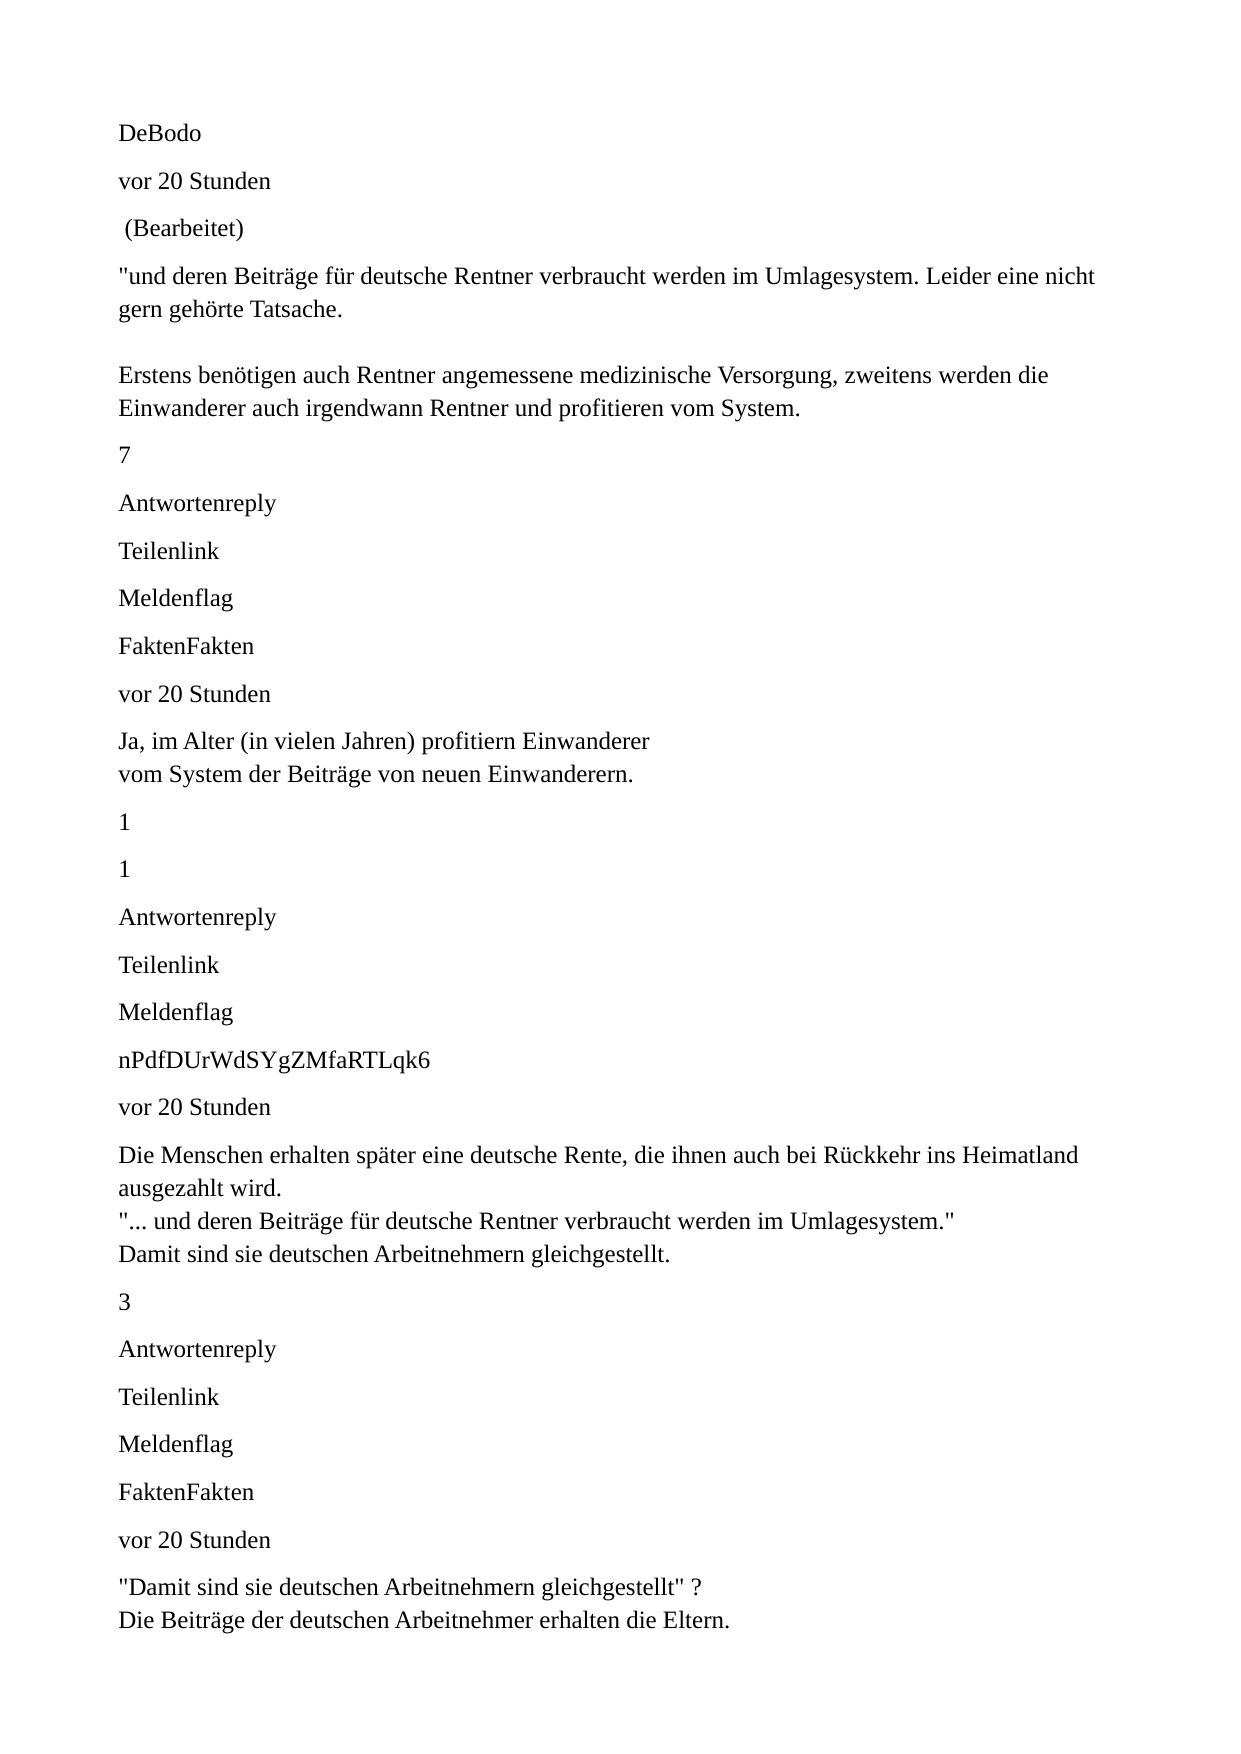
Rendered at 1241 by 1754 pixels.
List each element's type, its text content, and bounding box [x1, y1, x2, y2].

text Antwortenreply [118, 1334, 1122, 1363]
text 7 [118, 441, 1122, 469]
text Teilenlink [118, 536, 1122, 564]
text Meldenflag [118, 583, 1122, 612]
text Ja, im Alter (in vielen Jahren) profitiern Einwanderer vom System der Beiträge von neuen Einwanderern. [118, 726, 1122, 788]
text "Damit sind sie deutschen Arbeitnehmern gleichgestellt" ? Die Beiträge der deutschen Arbeitnehmer erhalten die Eltern. [118, 1572, 1122, 1634]
text Teilenlink [118, 1382, 1122, 1411]
text Antwortenreply [118, 902, 1122, 931]
text vor 20 Stunden [118, 1525, 1122, 1553]
text vor 20 Stunden [118, 679, 1122, 707]
text 1 [118, 854, 1122, 883]
text vor 20 Stunden [118, 166, 1122, 194]
text (Bearbeitet) [118, 213, 1122, 242]
text Antwortenreply [118, 488, 1122, 517]
text nPdfDUrWdSYgZMfaRTLqk6 [118, 1045, 1122, 1074]
text Meldenflag [118, 1429, 1122, 1458]
text 1 [118, 807, 1122, 836]
text "und deren Beiträge für deutsche Rentner verbraucht werden im Umlagesystem. Leider eine nicht gern gehörte Tatsache. Erstens benötigen auch Rentner angemessene medizinische Versorgung, zweitens werden die Einwanderer auch irgendwann Rentner und profitieren vom System. [118, 261, 1122, 422]
text Teilenlink [118, 950, 1122, 978]
text Die Menschen erhalten später eine deutsche Rente, die ihnen auch bei Rückkehr ins Heimatland ausgezahlt wird. "... und deren Beiträge für deutsche Rentner verbraucht werden im Umlagesystem." Damit sind sie deutschen Arbeitnehmern gleichgestellt. [118, 1140, 1122, 1268]
text FaktenFakten [118, 1477, 1122, 1506]
text vor 20 Stunden [118, 1092, 1122, 1121]
text 3 [118, 1287, 1122, 1316]
text FaktenFakten [118, 631, 1122, 660]
text DeBodo [118, 118, 1122, 147]
text Meldenflag [118, 997, 1122, 1026]
